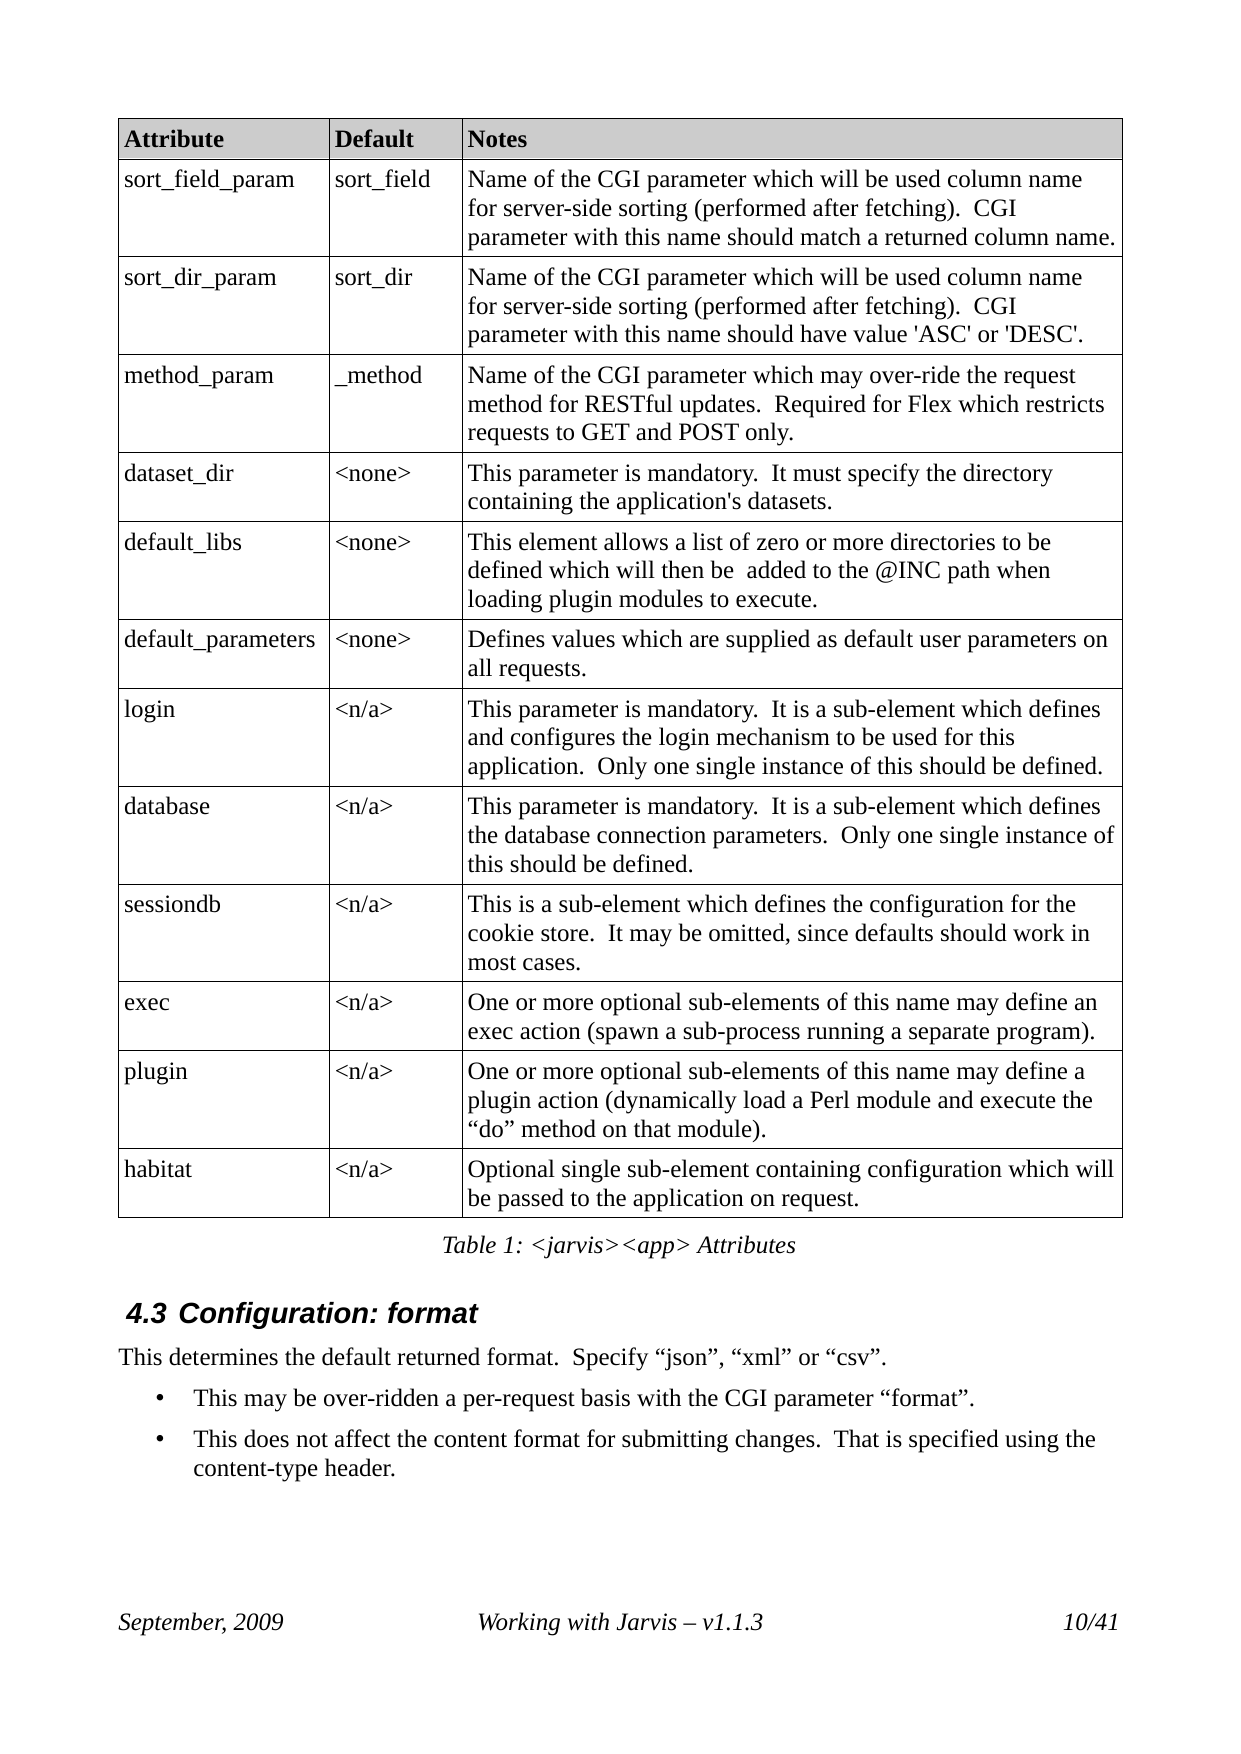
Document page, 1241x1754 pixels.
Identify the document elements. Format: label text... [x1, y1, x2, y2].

table_cell One or more optional sub-elements of this name may define an exec action (spawn a sub-process running a separate program). [463, 982, 1122, 1050]
table_cell method_param [119, 355, 329, 452]
subtitle Configuration: format [118, 1296, 1122, 1329]
table_cell <n/a> [330, 787, 462, 883]
table_cell dataset_dir [119, 453, 329, 521]
table_cell exec [119, 982, 329, 1050]
table_cell <n/a> [330, 982, 462, 1050]
table_cell plugin [119, 1051, 329, 1148]
table_cell database [119, 787, 329, 883]
table_cell <n/a> [330, 689, 462, 786]
table_header Notes [463, 119, 1122, 158]
table_cell <n/a> [330, 1051, 462, 1148]
table_cell <none> [330, 453, 462, 521]
table_cell <none> [330, 620, 462, 688]
text This determines the default returned format. Specify “json”, “xml” or “csv”. [118, 1342, 1122, 1371]
table_cell <n/a> [330, 1149, 462, 1217]
table_cell This parameter is mandatory. It must specify the directory containing the application's datasets. [463, 453, 1122, 521]
table_cell sort_field [330, 160, 462, 256]
table_cell default_parameters [119, 620, 329, 688]
table_cell Name of the CGI parameter which may over-ride the request method for RESTful updates. Required for Flex which restricts requests to GET and POST only. [463, 355, 1122, 452]
table_cell Name of the CGI parameter which will be used column name for server-side sorting (performed after fetching). CGI parameter with this name should match a returned column name. [463, 160, 1122, 256]
table_cell This is a sub-element which defines the configuration for the cookie store. It may be omitted, since defaults should work in most cases. [463, 885, 1122, 981]
table_cell login [119, 689, 329, 786]
table_cell sort_dir [330, 257, 462, 354]
table_header Default [330, 119, 462, 158]
table_cell habitat [119, 1149, 329, 1217]
table_cell default_libs [119, 522, 329, 619]
table_header Attribute [119, 119, 329, 158]
table_cell This parameter is mandatory. It is a sub-element which defines and configures the login mechanism to be used for this application. Only one single instance of this should be defined. [463, 689, 1122, 786]
text Table 1: <jarvis><app> Attributes [118, 1230, 1122, 1258]
table_cell <none> [330, 522, 462, 619]
table_cell _method [330, 355, 462, 452]
table_cell sort_field_param [119, 160, 329, 256]
table_cell <n/a> [330, 885, 462, 981]
table_cell sessiondb [119, 885, 329, 981]
table_cell This element allows a list of zero or more directories to be defined which will then be added to the @INC path when loading plugin modules to execute. [463, 522, 1122, 619]
list This may be over-ridden a per-request basis with the CGI parameter “format”. [156, 1383, 1122, 1412]
table_cell Defines values which are supplied as default user parameters on all requests. [463, 620, 1122, 688]
table_cell Optional single sub-element containing configuration which will be passed to the application on request. [463, 1149, 1122, 1217]
table_cell One or more optional sub-elements of this name may define a plugin action (dynamically load a Perl module and execute the “do” method on that module). [463, 1051, 1122, 1148]
table_cell This parameter is mandatory. It is a sub-element which defines the database connection parameters. Only one single instance of this should be defined. [463, 787, 1122, 883]
list This does not affect the content format for submitting changes. That is specified using the content-type header. [156, 1424, 1122, 1482]
table_cell Name of the CGI parameter which will be used column name for server-side sorting (performed after fetching). CGI parameter with this name should have value 'ASC' or 'DESC'. [463, 257, 1122, 354]
table_cell sort_dir_param [119, 257, 329, 354]
